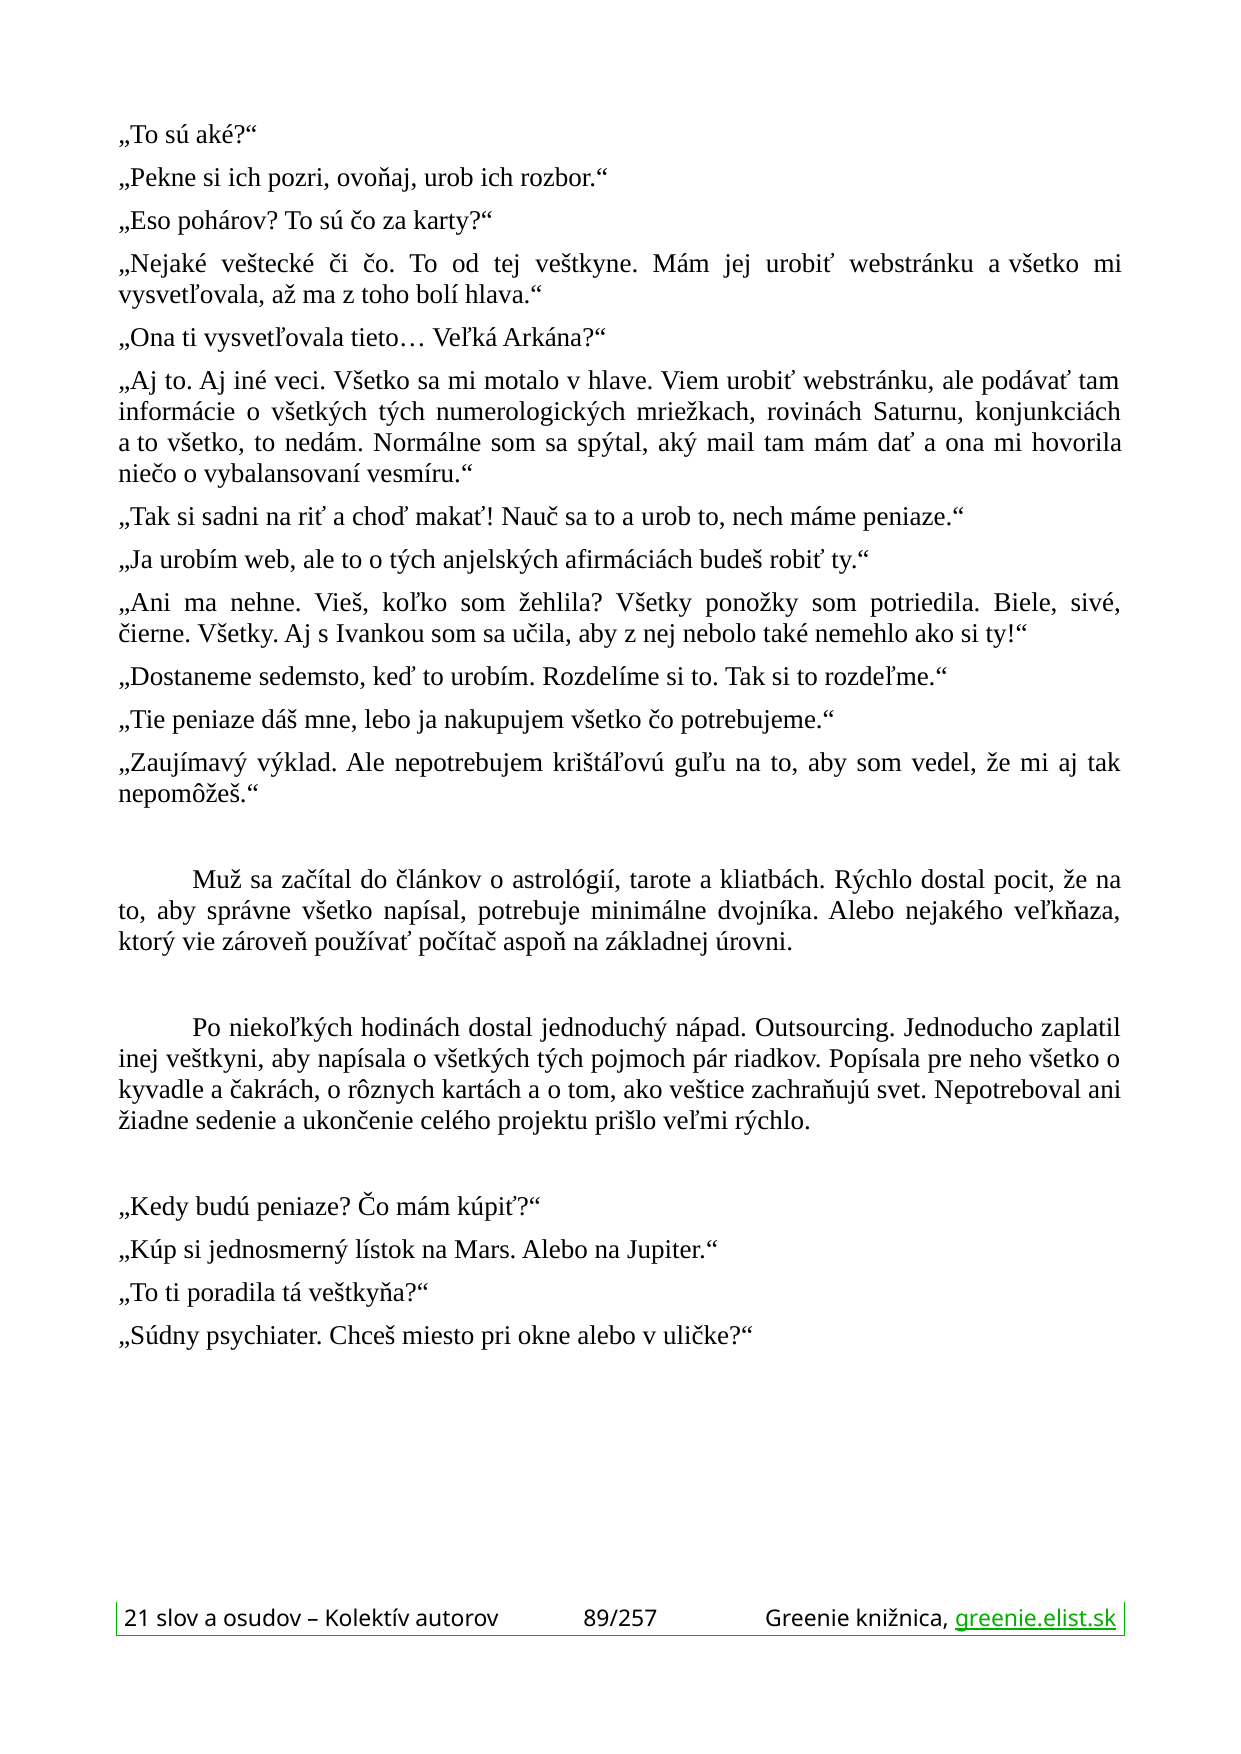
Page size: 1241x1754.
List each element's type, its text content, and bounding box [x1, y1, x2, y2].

text „To sú aké?“ [118, 118, 1122, 149]
text „To ti poradila tá veštkyňa?“ [118, 1276, 1122, 1307]
text „Tie peniaze dáš mne, lebo ja nakupujem všetko čo potrebujeme.“ [118, 703, 1122, 734]
text „Tak si sadni na riť a choď makať! Nauč sa to a urob to, nech máme peniaze.“ [118, 500, 1122, 531]
text Po niekoľkých hodinách dostal jednoduchý nápad. Outsourcing. Jednoducho zaplatil inej veštkyni, aby napísala o všetkých tých pojmoch pár riadkov. Popísala pre neho všetko o kyvadle a čakrách, o rôznych kartách a o tom, ako veštice zachraňujú svet. Nepotreboval ani žiadne sedenie a ukončenie celého projektu prišlo veľmi rýchlo. [118, 1011, 1122, 1136]
text „Ani ma nehne. Vieš, koľko som žehlila? Všetky ponožky som potriedila. Biele, sivé, čierne. Všetky. Aj s Ivankou som sa učila, aby z nej nebolo také nemehlo ako si ty!“ [118, 586, 1122, 648]
text „Dostaneme sedemsto, keď to urobím. Rozdelíme si to. Tak si to rozdeľme.“ [118, 660, 1122, 691]
text „Kedy budú peniaze? Čo mám kúpiť?“ [118, 1190, 1122, 1221]
text „Aj to. Aj iné veci. Všetko sa mi motalo v hlave. Viem urobiť webstránku, ale podávať tam informácie o všetkých tých numerologických mriežkach, rovinách Saturnu, konjunkciách a to všetko, to nedám. Normálne som sa spýtal, aký mail tam mám dať a ona mi hovorila niečo o vybalansovaní vesmíru.“ [118, 364, 1122, 488]
text „Ona ti vysvetľovala tieto… Veľká Arkána?“ [118, 321, 1122, 352]
text „Kúp si jednosmerný lístok na Mars. Alebo na Jupiter.“ [118, 1233, 1122, 1264]
text „Pekne si ich pozri, ovoňaj, urob ich rozbor.“ [118, 161, 1122, 192]
text „Súdny psychiater. Chceš miesto pri okne alebo v uličke?“ [118, 1319, 1122, 1350]
text „Eso pohárov? To sú čo za karty?“ [118, 204, 1122, 235]
text Muž sa začítal do článkov o astrológií, tarote a kliatbách. Rýchlo dostal pocit, že na to, aby správne všetko napísal, potrebuje minimálne dvojníka. Alebo nejakého veľkňaza, ktorý vie zároveň používať počítač aspoň na základnej úrovni. [118, 863, 1122, 956]
text „Zaujímavý výklad. Ale nepotrebujem krištáľovú guľu na to, aby som vedel, že mi aj tak nepomôžeš.“ [118, 746, 1122, 808]
text „Nejaké veštecké či čo. To od tej veštkyne. Mám jej urobiť webstránku a všetko mi vysvetľovala, až ma z toho bolí hlava.“ [118, 247, 1122, 309]
text „Ja urobím web, ale to o tých anjelských afirmáciách budeš robiť ty.“ [118, 543, 1122, 574]
